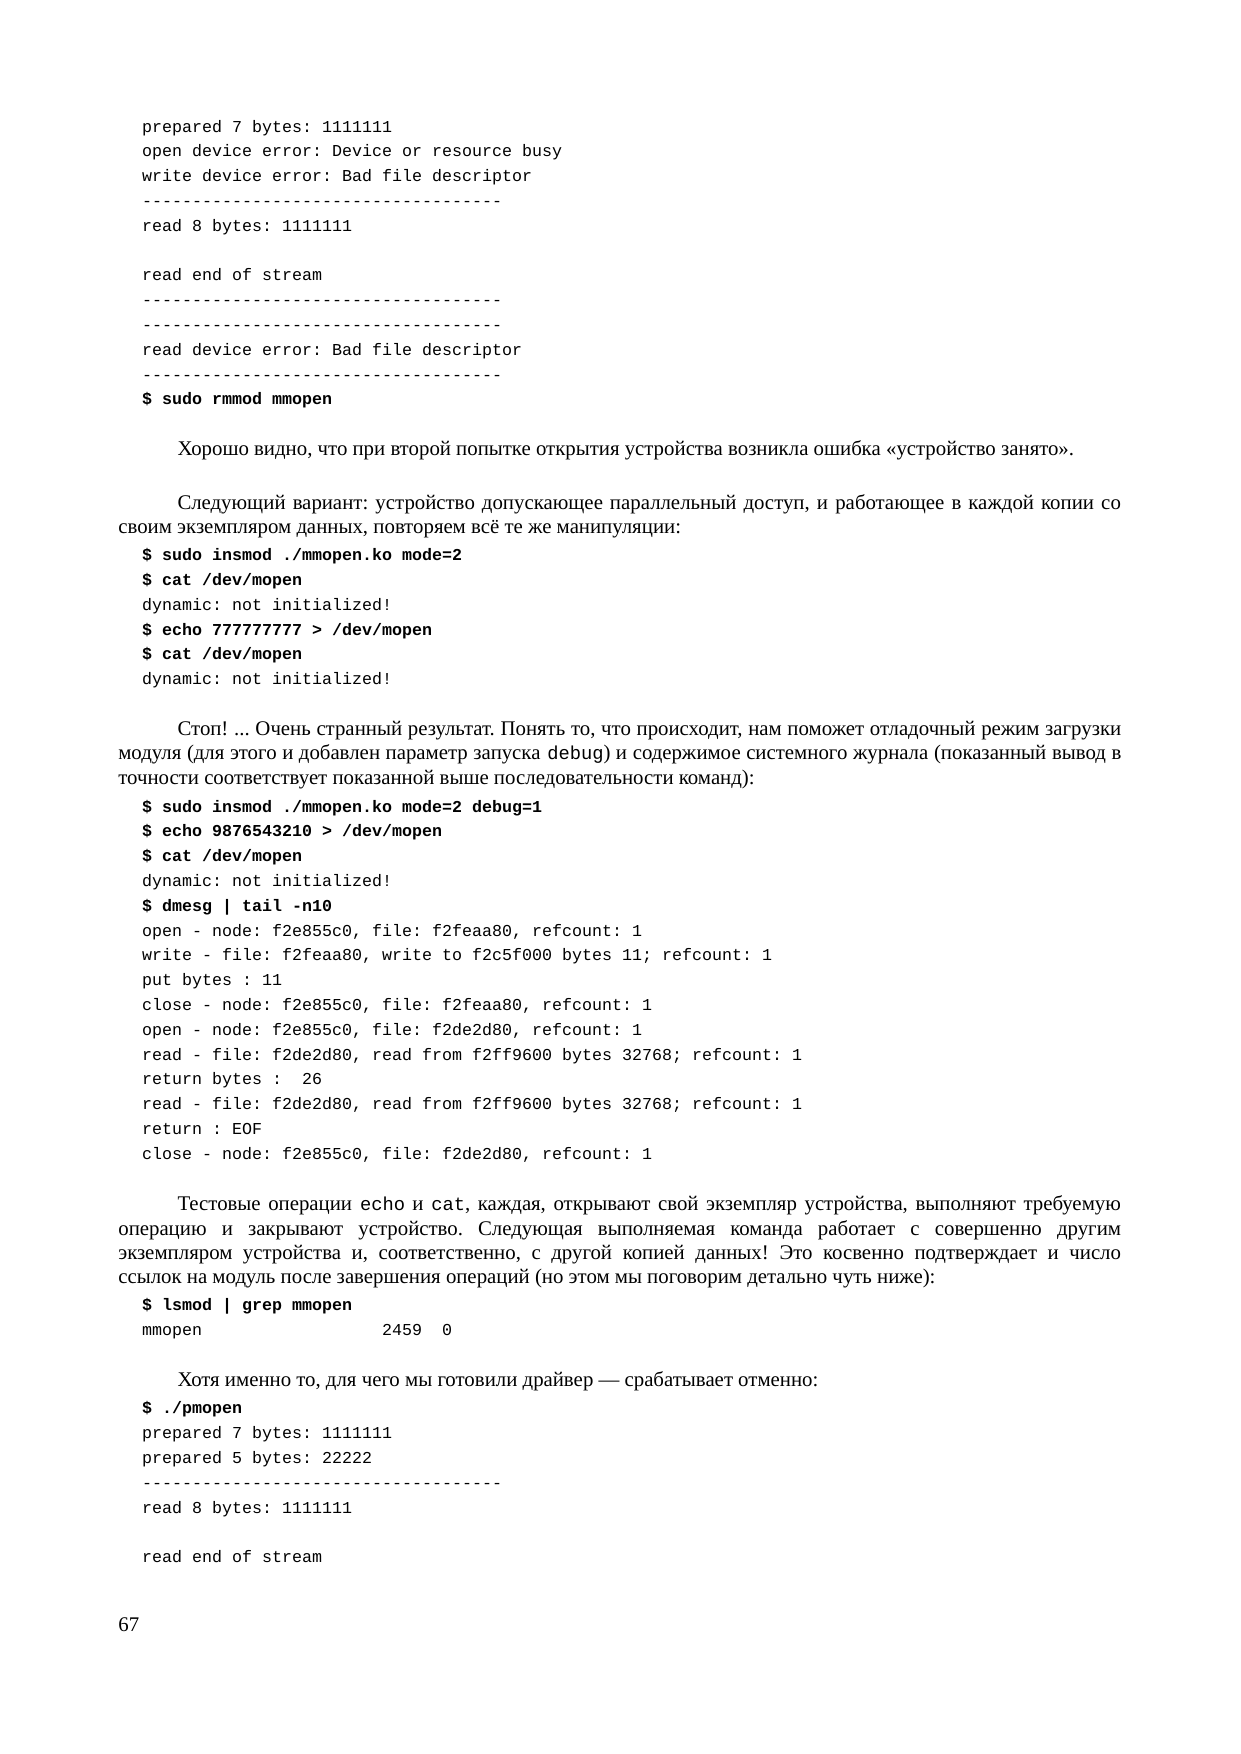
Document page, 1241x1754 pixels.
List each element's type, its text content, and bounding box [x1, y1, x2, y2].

text read end of stream [142, 267, 1122, 286]
text Хорошо видно, что при второй попытке открытия устройства возникла ошибка «устройство занято». [118, 436, 1122, 460]
text read 8 bytes: 1111111 [142, 217, 1122, 236]
text ------------------------------------ [142, 366, 1122, 385]
text $ echo 9876543210 > /dev/mopen [142, 823, 1122, 842]
text $ ./pmopen [142, 1400, 1122, 1419]
text put bytes : 11 [142, 972, 1122, 991]
text dynamic: not initialized! [142, 596, 1122, 615]
text return : EOF [142, 1121, 1122, 1139]
text $ echo 777777777 > /dev/mopen [142, 621, 1122, 640]
text ------------------------------------ [142, 316, 1122, 335]
text $ lsmod | grep mmopen [142, 1297, 1122, 1316]
text read - file: f2de2d80, read from f2ff9600 bytes 32768; refcount: 1 [142, 1046, 1122, 1065]
text $ dmesg | tail -n10 [142, 897, 1122, 916]
text $ cat /dev/mopen [142, 572, 1122, 590]
text ------------------------------------ [142, 292, 1122, 311]
text return bytes : 26 [142, 1071, 1122, 1090]
text Стоп! ... Очень странный результат. Понять то, что происходит, нам поможет отладочный режим загрузки модуля (для этого и добавлен параметр запуска debug) и содержимое системного журнала (показанный вывод в точности соответствует показанной выше последовательности команд): [118, 716, 1122, 789]
text ------------------------------------ [142, 1474, 1122, 1493]
text $ sudo insmod ./mmopen.ko mode=2 debug=1 [142, 798, 1122, 817]
text Хотя именно то, для чего мы готовили драйвер — срабатывает отменно: [118, 1367, 1122, 1391]
text prepared 7 bytes: 1111111 [142, 118, 1122, 137]
text prepared 5 bytes: 22222 [142, 1449, 1122, 1468]
text read end of stream [142, 1549, 1122, 1568]
text dynamic: not initialized! [142, 671, 1122, 689]
text prepared 7 bytes: 1111111 [142, 1425, 1122, 1444]
text $ sudo insmod ./mmopen.ko mode=2 [142, 547, 1122, 566]
text mmopen 2459 0 [142, 1322, 1122, 1341]
text open - node: f2e855c0, file: f2de2d80, refcount: 1 [142, 1021, 1122, 1040]
text close - node: f2e855c0, file: f2feaa80, refcount: 1 [142, 997, 1122, 1015]
text open - node: f2e855c0, file: f2feaa80, refcount: 1 [142, 922, 1122, 941]
text read - file: f2de2d80, read from f2ff9600 bytes 32768; refcount: 1 [142, 1096, 1122, 1114]
text read 8 bytes: 1111111 [142, 1499, 1122, 1518]
text dynamic: not initialized! [142, 873, 1122, 891]
text close - node: f2e855c0, file: f2de2d80, refcount: 1 [142, 1145, 1122, 1164]
text write - file: f2feaa80, write to f2c5f000 bytes 11; refcount: 1 [142, 947, 1122, 966]
text $ cat /dev/mopen [142, 848, 1122, 867]
text Тестовые операции echo и cat, каждая, открывают свой экземпляр устройства, выполняют требуемую операцию и закрывают устройство. Следующая выполняемая команда работает с совершенно другим экземпляром устройства и, соответственно, с другой копией данных! Это косвенно подтверждает и число ссылок на модуль после завершения операций (но этом мы поговорим детально чуть ниже): [118, 1191, 1122, 1288]
text write device error: Bad file descriptor [142, 168, 1122, 187]
text Следующий вариант: устройство допускающее параллельный доступ, и работающее в каждой копии со своим экземпляром данных, повторяем всё те же манипуляции: [118, 490, 1122, 538]
text $ sudo rmmod mmopen [142, 391, 1122, 410]
text ------------------------------------ [142, 192, 1122, 211]
text open device error: Device or resource busy [142, 143, 1122, 162]
text $ cat /dev/mopen [142, 646, 1122, 665]
text read device error: Bad file descriptor [142, 341, 1122, 360]
